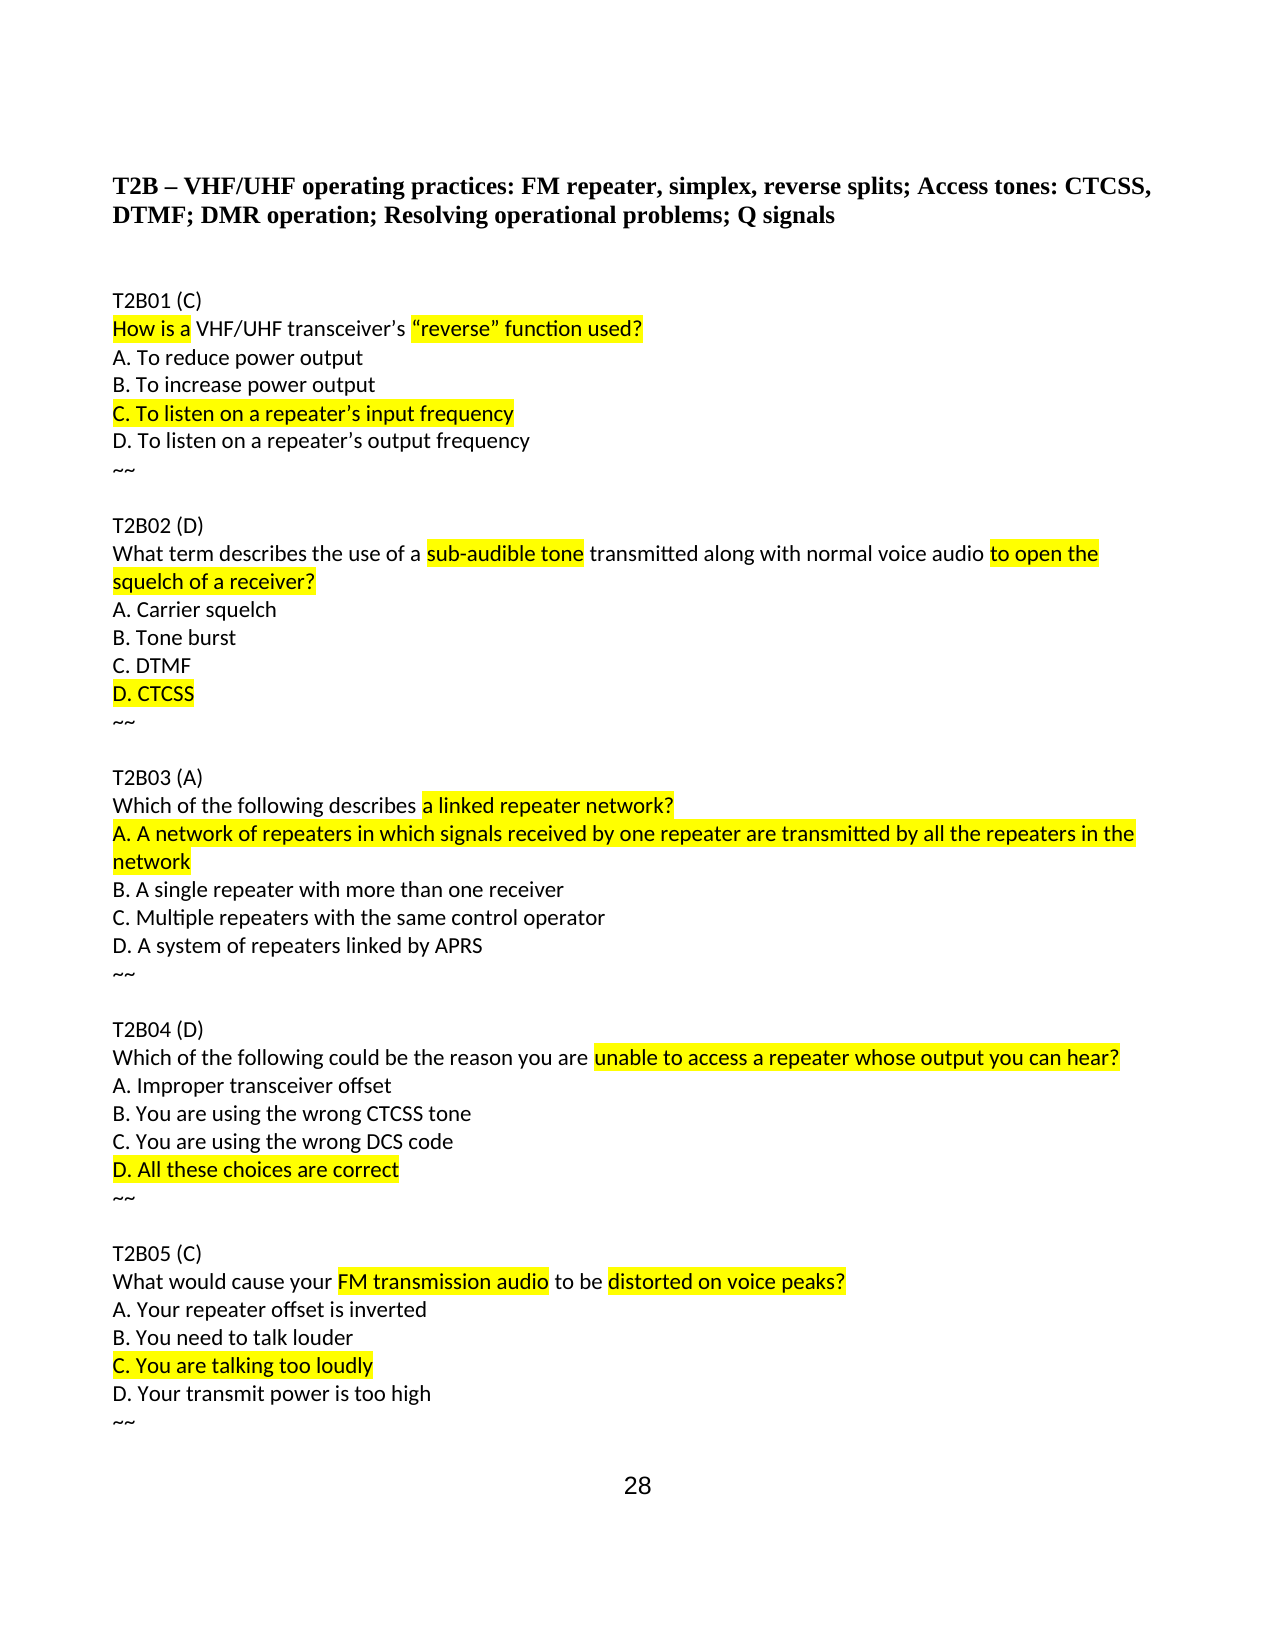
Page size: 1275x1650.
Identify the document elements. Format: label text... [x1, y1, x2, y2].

text How is a VHF/UHF transceiver’s “reverse” function used? [112, 314, 1162, 343]
text D. A system of repeaters linked by APRS [112, 931, 1162, 959]
text C. You are talking too loudly [112, 1351, 1162, 1379]
text D. Your transmit power is too high [112, 1379, 1162, 1407]
text ~~ [112, 959, 1162, 987]
text B. Tone burst [112, 623, 1162, 651]
text ~~ [112, 1407, 1162, 1435]
text A. Improper transceiver offset [112, 1071, 1162, 1099]
text A. A network of repeaters in which signals received by one repeater are transmitted by all the repeaters in the network [112, 819, 1162, 875]
text Which of the following could be the reason you are unable to access a repeater whose output you can hear? [112, 1043, 1162, 1071]
text T2B01 (C) [112, 287, 1162, 314]
text ~~ [112, 455, 1162, 483]
text B. A single repeater with more than one receiver [112, 875, 1162, 903]
text T2B02 (D) [112, 511, 1162, 539]
text ~~ [112, 1183, 1162, 1211]
text C. DTMF [112, 651, 1162, 679]
text Which of the following describes a linked repeater network? [112, 791, 1162, 819]
text D. To listen on a repeater’s output frequency [112, 427, 1162, 455]
text T2B04 (D) [112, 1015, 1162, 1043]
text C. You are using the wrong DCS code [112, 1127, 1162, 1155]
text What term describes the use of a sub-audible tone transmitted along with normal voice audio to open the squelch of a receiver? [112, 539, 1162, 595]
text C. Multiple repeaters with the same control operator [112, 903, 1162, 931]
text ~~ [112, 707, 1162, 735]
text D. All these choices are correct [112, 1155, 1162, 1183]
text D. CTCSS [112, 679, 1162, 707]
text What would cause your FM transmission audio to be distorted on voice peaks? [112, 1267, 1162, 1295]
subtitle T2B – VHF/UHF operating practices: FM repeater, simplex, reverse splits; Access tones: CTCSS, DTMF; DMR operation; Resolving operational problems; Q signals [112, 171, 1162, 228]
text B. To increase power output [112, 371, 1162, 399]
text A. Your repeater offset is inverted [112, 1295, 1162, 1323]
text T2B03 (A) [112, 763, 1162, 791]
text A. Carrier squelch [112, 595, 1162, 623]
text B. You are using the wrong CTCSS tone [112, 1099, 1162, 1127]
text C. To listen on a repeater’s input frequency [112, 399, 1162, 427]
text B. You need to talk louder [112, 1323, 1162, 1351]
text A. To reduce power output [112, 343, 1162, 371]
text T2B05 (C) [112, 1239, 1162, 1267]
